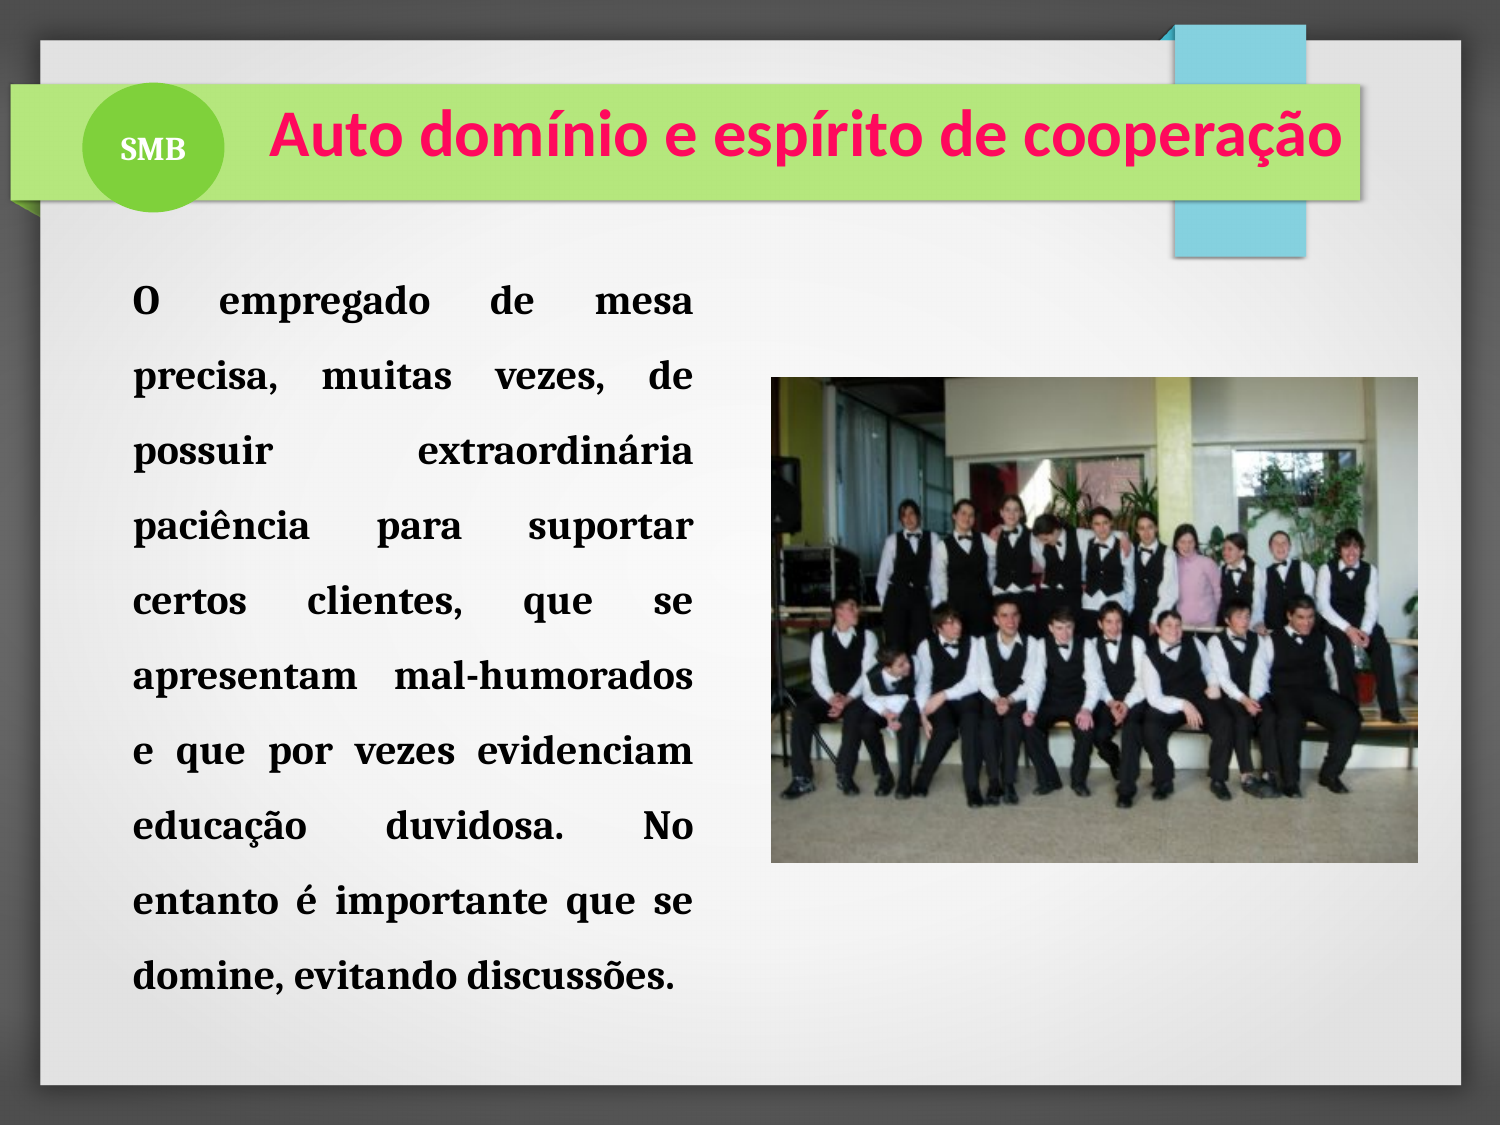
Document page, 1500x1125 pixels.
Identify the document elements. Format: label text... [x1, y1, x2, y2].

picture [0, 0, 1500, 1125]
text_box SMB [82, 82, 225, 213]
text_box Auto domínio e espírito de cooperação [245, 82, 1371, 178]
text_box O empregado de mesa precisa, muitas vezes, de possuir extraordinária paciência para suportar certos clientes, que se apresentam mal-humorados e que por vezes evidenciam educação duvidosa. No entanto é importante que se domine, evitando discussões. [118, 240, 709, 1006]
